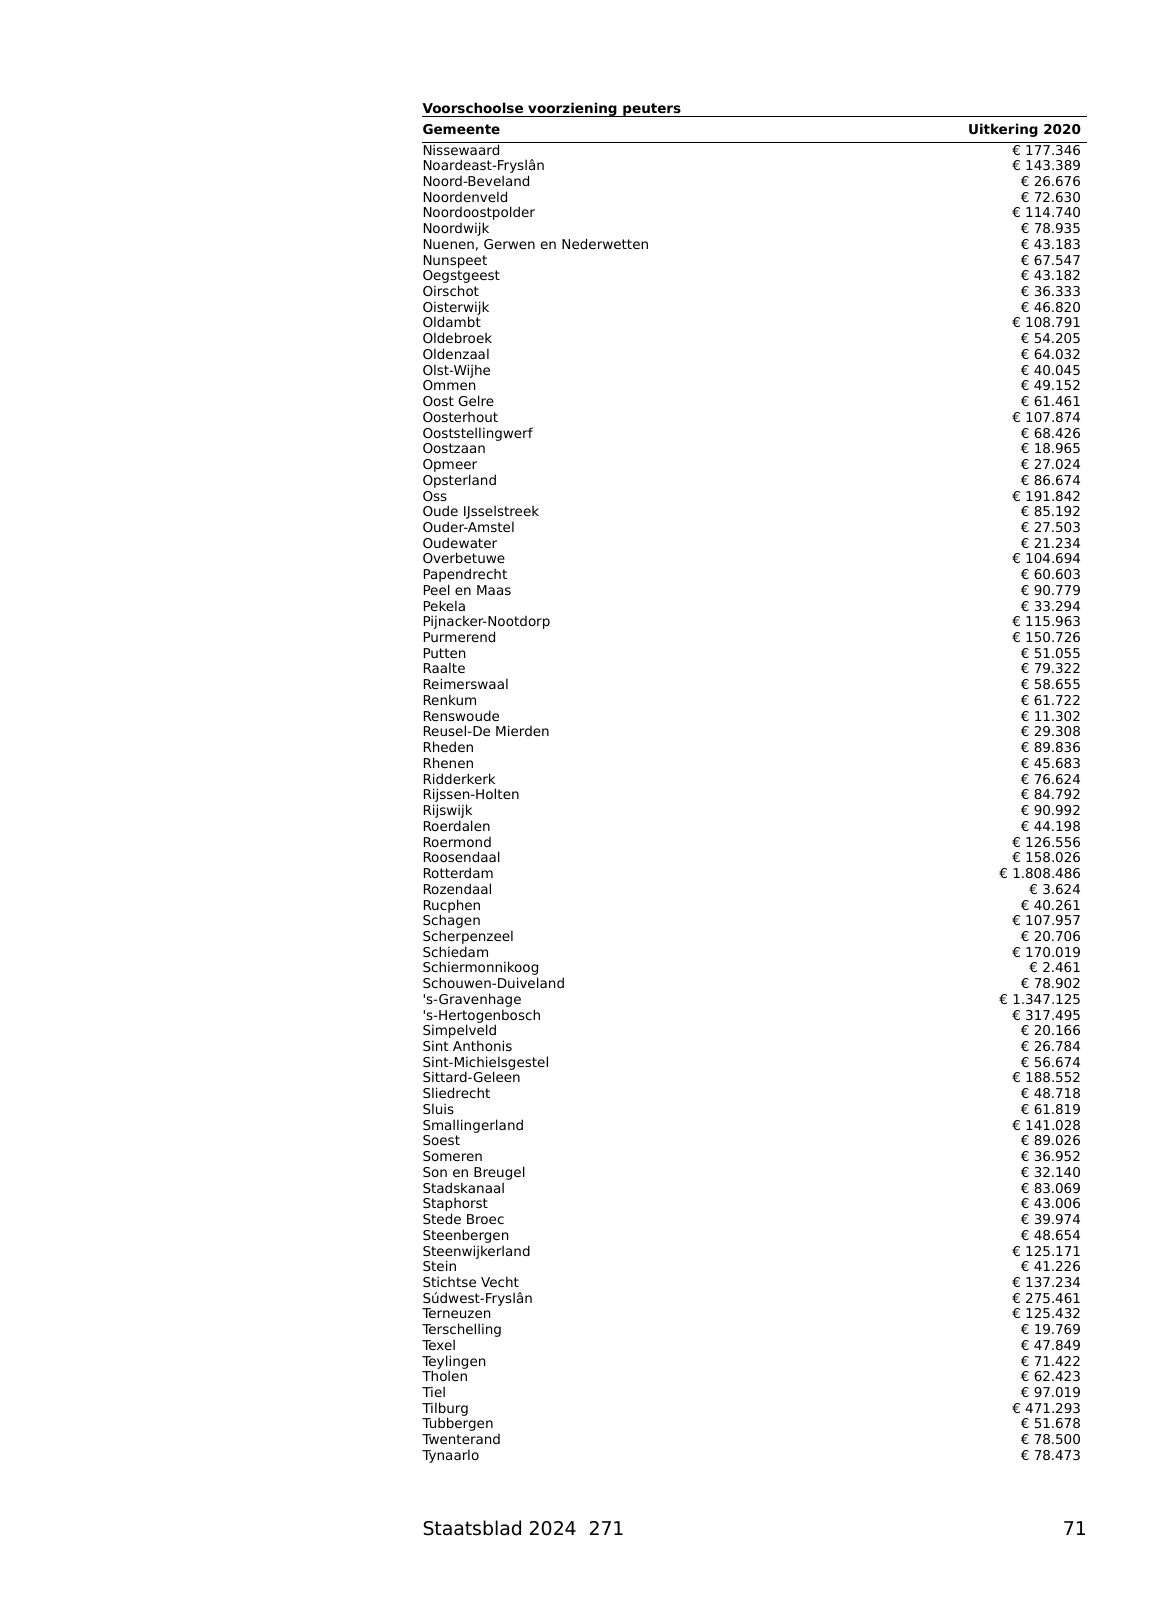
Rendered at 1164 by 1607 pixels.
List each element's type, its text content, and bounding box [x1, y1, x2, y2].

table_cell € 79.322 [754, 661, 1087, 677]
table_cell Oirschot [422, 284, 754, 299]
table_cell Roosendaal [422, 850, 754, 866]
table_cell € 3.624 [754, 882, 1087, 897]
table_cell € 137.234 [754, 1275, 1087, 1291]
table_cell € 86.674 [754, 473, 1087, 488]
table_cell Overbetuwe [422, 551, 754, 567]
table_cell € 46.820 [754, 300, 1087, 315]
table_cell € 40.045 [754, 363, 1087, 378]
table_cell Opsterland [422, 473, 754, 488]
table_cell € 125.432 [754, 1306, 1087, 1322]
table_cell € 90.992 [754, 803, 1087, 819]
table_cell € 45.683 [754, 756, 1087, 771]
table_cell Rucphen [422, 897, 754, 913]
table_cell Tholen [422, 1369, 754, 1385]
table_cell Pijnacker-Nootdorp [422, 614, 754, 630]
table_cell Oudewater [422, 536, 754, 551]
table_cell € 20.706 [754, 929, 1087, 944]
table_cell € 26.676 [754, 174, 1087, 189]
table_cell € 78.935 [754, 221, 1087, 237]
table_cell € 43.182 [754, 268, 1087, 284]
table_cell Sluis [422, 1102, 754, 1117]
table_cell € 26.784 [754, 1039, 1087, 1054]
table_cell Purmerend [422, 630, 754, 646]
table_cell € 29.308 [754, 724, 1087, 740]
table_cell Stadskanaal [422, 1180, 754, 1196]
table_cell € 107.874 [754, 410, 1087, 425]
table_cell Oost Gelre [422, 394, 754, 410]
table_cell Renkum [422, 693, 754, 708]
table_cell € 56.674 [754, 1055, 1087, 1070]
table_cell € 61.819 [754, 1102, 1087, 1117]
table_cell Putten [422, 646, 754, 661]
table_cell € 61.722 [754, 693, 1087, 708]
table_cell € 471.293 [754, 1401, 1087, 1416]
table_cell € 11.302 [754, 709, 1087, 724]
table_cell Rijswijk [422, 803, 754, 819]
table_cell € 40.261 [754, 897, 1087, 913]
table_header Voorschoolse voorziening peuters [422, 100, 1087, 116]
table_cell Stichtse Vecht [422, 1275, 754, 1291]
table_cell € 78.902 [754, 976, 1087, 992]
table_cell Schiedam [422, 945, 754, 960]
table_cell € 48.654 [754, 1228, 1087, 1243]
table_cell € 44.198 [754, 819, 1087, 834]
table_cell Noordwijk [422, 221, 754, 237]
table_cell € 97.019 [754, 1385, 1087, 1401]
table_cell Noordenveld [422, 190, 754, 205]
table_cell Reusel-De Mierden [422, 724, 754, 740]
table_cell Oss [422, 488, 754, 504]
table_cell Roermond [422, 834, 754, 850]
table_cell Papendrecht [422, 567, 754, 583]
table_cell Twenterand [422, 1432, 754, 1448]
table_cell € 58.655 [754, 677, 1087, 693]
table_cell Ommen [422, 378, 754, 394]
table_cell Schagen [422, 913, 754, 929]
table_cell € 125.171 [754, 1243, 1087, 1259]
table_cell € 43.183 [754, 237, 1087, 252]
table_cell Nissewaard [422, 143, 754, 158]
table_cell Noord-Beveland [422, 174, 754, 189]
table_cell Raalte [422, 661, 754, 677]
table_cell Oostzaan [422, 441, 754, 457]
table_cell Rhenen [422, 756, 754, 771]
table_cell € 78.500 [754, 1432, 1087, 1448]
table_cell Oude IJsselstreek [422, 504, 754, 520]
table_cell Olst-Wijhe [422, 363, 754, 378]
table_cell € 72.630 [754, 190, 1087, 205]
table_cell € 33.294 [754, 599, 1087, 614]
table_cell € 1.347.125 [754, 992, 1087, 1007]
table_cell € 51.678 [754, 1416, 1087, 1432]
table_cell € 143.389 [754, 158, 1087, 174]
table_cell € 170.019 [754, 945, 1087, 960]
table_cell Sint Anthonis [422, 1039, 754, 1054]
table_cell Texel [422, 1338, 754, 1353]
table_cell Reimerswaal [422, 677, 754, 693]
table_cell Oldenzaal [422, 347, 754, 362]
table_cell Sittard-Geleen [422, 1070, 754, 1086]
table_cell € 18.965 [754, 441, 1087, 457]
table_cell € 107.957 [754, 913, 1087, 929]
table_cell € 71.422 [754, 1354, 1087, 1369]
table_cell Terneuzen [422, 1306, 754, 1322]
table_cell Rotterdam [422, 866, 754, 882]
table_cell € 27.024 [754, 457, 1087, 473]
table_cell € 43.006 [754, 1196, 1087, 1212]
table_cell Stede Broec [422, 1212, 754, 1228]
table_cell € 90.779 [754, 583, 1087, 598]
table_cell Noardeast-Fryslân [422, 158, 754, 174]
table_cell Terschelling [422, 1322, 754, 1338]
table_cell 's-Gravenhage [422, 992, 754, 1007]
table_cell € 188.552 [754, 1070, 1087, 1086]
table_cell Schouwen-Duiveland [422, 976, 754, 992]
table_cell € 317.495 [754, 1008, 1087, 1023]
table_cell Scherpenzeel [422, 929, 754, 944]
table_cell Noordoostpolder [422, 205, 754, 221]
table_cell € 89.026 [754, 1133, 1087, 1149]
table_cell Oldebroek [422, 331, 754, 347]
table_cell € 39.974 [754, 1212, 1087, 1228]
table_cell Ridderkerk [422, 771, 754, 787]
table_cell € 78.473 [754, 1448, 1087, 1463]
table_cell € 19.769 [754, 1322, 1087, 1338]
table_cell € 32.140 [754, 1165, 1087, 1180]
table_cell Roerdalen [422, 819, 754, 834]
table_cell Pekela [422, 599, 754, 614]
table_cell Soest [422, 1133, 754, 1149]
table_cell Tubbergen [422, 1416, 754, 1432]
table_cell € 68.426 [754, 425, 1087, 441]
table_cell € 21.234 [754, 536, 1087, 551]
table_cell € 51.055 [754, 646, 1087, 661]
table_cell € 20.166 [754, 1023, 1087, 1039]
table_cell Opmeer [422, 457, 754, 473]
table_cell Tiel [422, 1385, 754, 1401]
table_cell € 141.028 [754, 1118, 1087, 1133]
table_cell Son en Breugel [422, 1165, 754, 1180]
table_cell Ooststellingwerf [422, 425, 754, 441]
table_cell Sliedrecht [422, 1086, 754, 1102]
table_cell Rheden [422, 740, 754, 756]
table_cell Súdwest-Fryslân [422, 1291, 754, 1306]
table_cell Oldambt [422, 315, 754, 331]
table_cell € 104.694 [754, 551, 1087, 567]
table_cell € 64.032 [754, 347, 1087, 362]
table_cell € 49.152 [754, 378, 1087, 394]
table_cell Teylingen [422, 1354, 754, 1369]
table_cell € 41.226 [754, 1259, 1087, 1275]
table_cell € 84.792 [754, 787, 1087, 803]
table_cell € 114.740 [754, 205, 1087, 221]
table_cell € 48.718 [754, 1086, 1087, 1102]
table_cell Nuenen, Gerwen en Nederwetten [422, 237, 754, 252]
table_cell € 158.026 [754, 850, 1087, 866]
table_cell € 2.461 [754, 960, 1087, 976]
table_cell € 177.346 [754, 143, 1087, 158]
table_cell € 76.624 [754, 771, 1087, 787]
table_cell Someren [422, 1149, 754, 1165]
table_cell € 89.836 [754, 740, 1087, 756]
table_cell Uitkering 2020 [754, 117, 1087, 142]
table_cell € 54.205 [754, 331, 1087, 347]
table_cell € 36.952 [754, 1149, 1087, 1165]
table_cell € 85.192 [754, 504, 1087, 520]
table_cell € 115.963 [754, 614, 1087, 630]
table_cell € 83.069 [754, 1180, 1087, 1196]
table_cell Peel en Maas [422, 583, 754, 598]
table_cell € 1.808.486 [754, 866, 1087, 882]
table_cell 's-Hertogenbosch [422, 1008, 754, 1023]
table_cell Steenwijkerland [422, 1243, 754, 1259]
table_cell Tilburg [422, 1401, 754, 1416]
table_cell Smallingerland [422, 1118, 754, 1133]
table_cell € 60.603 [754, 567, 1087, 583]
table_cell € 47.849 [754, 1338, 1087, 1353]
table_cell Rijssen-Holten [422, 787, 754, 803]
table_cell € 275.461 [754, 1291, 1087, 1306]
table_cell Simpelveld [422, 1023, 754, 1039]
table_cell € 61.461 [754, 394, 1087, 410]
table_cell € 191.842 [754, 488, 1087, 504]
table_cell Oosterhout [422, 410, 754, 425]
table_cell Sint-Michielsgestel [422, 1055, 754, 1070]
table_cell Ouder-Amstel [422, 520, 754, 536]
table_cell Renswoude [422, 709, 754, 724]
table_cell € 67.547 [754, 253, 1087, 268]
table_cell € 126.556 [754, 834, 1087, 850]
table_cell € 62.423 [754, 1369, 1087, 1385]
table_cell € 150.726 [754, 630, 1087, 646]
table_cell Staphorst [422, 1196, 754, 1212]
table_cell € 27.503 [754, 520, 1087, 536]
table_cell € 108.791 [754, 315, 1087, 331]
table_cell Gemeente [422, 117, 754, 142]
table_cell Nunspeet [422, 253, 754, 268]
table_cell Schiermonnikoog [422, 960, 754, 976]
table_cell Rozendaal [422, 882, 754, 897]
table_cell Tynaarlo [422, 1448, 754, 1463]
table_cell Oegstgeest [422, 268, 754, 284]
table_cell Stein [422, 1259, 754, 1275]
table_cell € 36.333 [754, 284, 1087, 299]
table_cell Oisterwijk [422, 300, 754, 315]
table_cell Steenbergen [422, 1228, 754, 1243]
